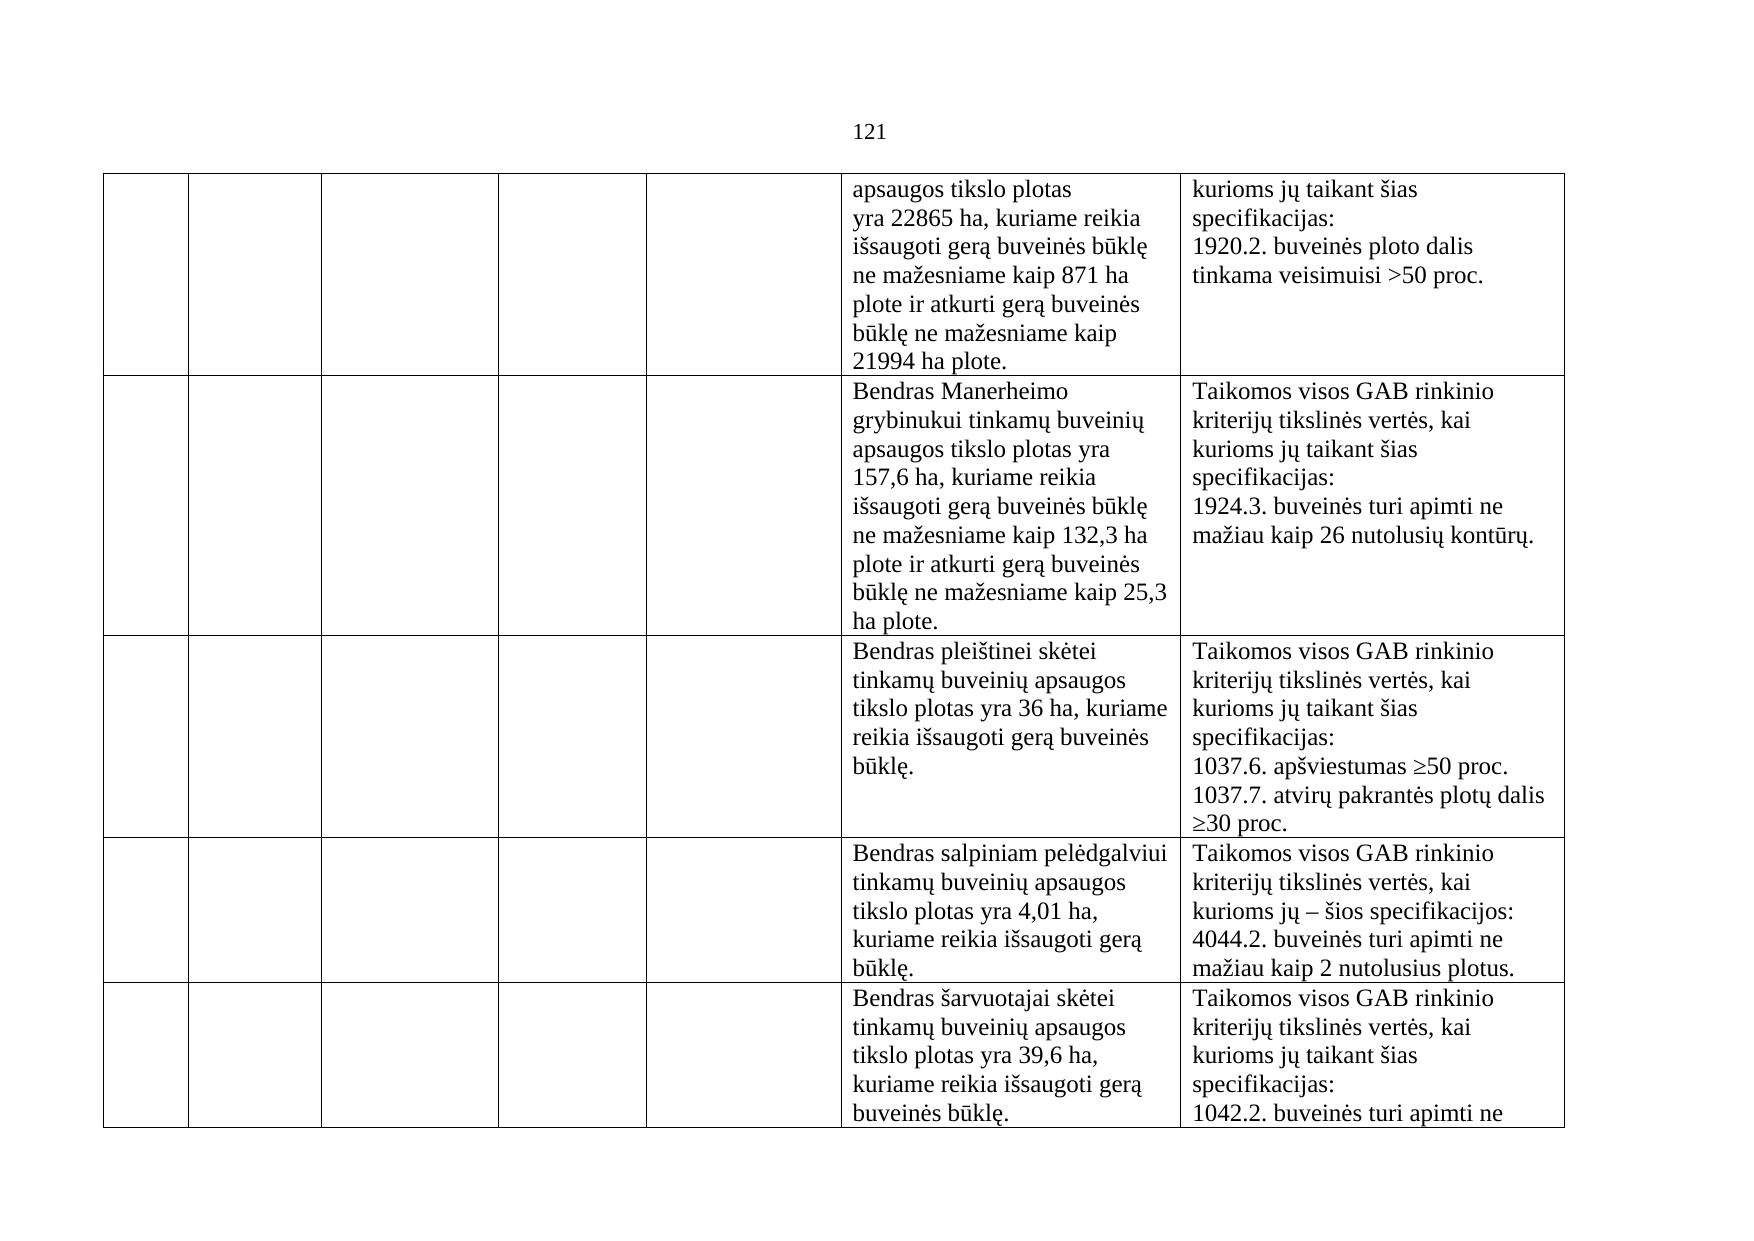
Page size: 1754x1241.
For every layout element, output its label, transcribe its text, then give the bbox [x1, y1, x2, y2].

table_cell [322, 838, 498, 982]
table_cell [647, 376, 841, 635]
table_cell kurioms jų taikant šias specifikacijas: 1920.2. buveinės ploto dalis tinkama veisimuisi >50 proc. [1181, 174, 1564, 375]
table_cell [647, 838, 841, 982]
table_cell [647, 636, 841, 837]
table_cell [647, 174, 841, 375]
table_cell [104, 174, 188, 375]
table_cell [189, 376, 321, 635]
table_cell [322, 174, 498, 375]
table_cell [499, 636, 646, 837]
table_cell Taikomos visos GAB rinkinio kriterijų tikslinės vertės, kai kurioms jų – šios specifikacijos: 4044.2. buveinės turi apimti ne mažiau kaip 2 nutolusius plotus. [1181, 838, 1564, 982]
table_cell [322, 983, 498, 1127]
table_cell [322, 376, 498, 635]
table_cell Bendras pleištinei skėtei tinkamų buveinių apsaugos tikslo plotas yra 36 ha, kuriame reikia išsaugoti gerą buveinės būklę. [842, 636, 1180, 837]
table_cell [104, 376, 188, 635]
table_cell Bendras Manerheimo grybinukui tinkamų buveinių apsaugos tikslo plotas yra 157,6 ha, kuriame reikia išsaugoti gerą buveinės būklę ne mažesniame kaip 132,3 ha plote ir atkurti gerą buveinės būklę ne mažesniame kaip 25,3 ha plote. [842, 376, 1180, 635]
table_cell Taikomos visos GAB rinkinio kriterijų tikslinės vertės, kai kurioms jų taikant šias specifikacijas: 1042.2. buveinės turi apimti ne [1181, 983, 1564, 1127]
table_cell [189, 636, 321, 837]
table_cell [189, 838, 321, 982]
table_cell [104, 983, 188, 1127]
table_cell [189, 983, 321, 1127]
table_cell [322, 636, 498, 837]
table_cell [189, 174, 321, 375]
table_cell Bendras salpiniam pelėdgalviui tinkamų buveinių apsaugos tikslo plotas yra 4,01 ha, kuriame reikia išsaugoti gerą būklę. [842, 838, 1180, 982]
table_cell [499, 376, 646, 635]
table_cell [647, 983, 841, 1127]
table_cell [499, 838, 646, 982]
table_cell [499, 983, 646, 1127]
table_cell Taikomos visos GAB rinkinio kriterijų tikslinės vertės, kai kurioms jų taikant šias specifikacijas: 1924.3. buveinės turi apimti ne mažiau kaip 26 nutolusių kontūrų. [1181, 376, 1564, 635]
table_cell Bendras šarvuotajai skėtei tinkamų buveinių apsaugos tikslo plotas yra 39,6 ha, kuriame reikia išsaugoti gerą buveinės būklę. [842, 983, 1180, 1127]
table_cell apsaugos tikslo plotas yra 22865 ha, kuriame reikia išsaugoti gerą buveinės būklę ne mažesniame kaip 871 ha plote ir atkurti gerą buveinės būklę ne mažesniame kaip 21994 ha plote. [842, 174, 1180, 375]
table_cell [104, 838, 188, 982]
table_cell [499, 174, 646, 375]
table_cell [104, 636, 188, 837]
table_cell Taikomos visos GAB rinkinio kriterijų tikslinės vertės, kai kurioms jų taikant šias specifikacijas: 1037.6. apšviestumas ≥50 proc. 1037.7. atvirų pakrantės plotų dalis ≥30 proc. [1181, 636, 1564, 837]
